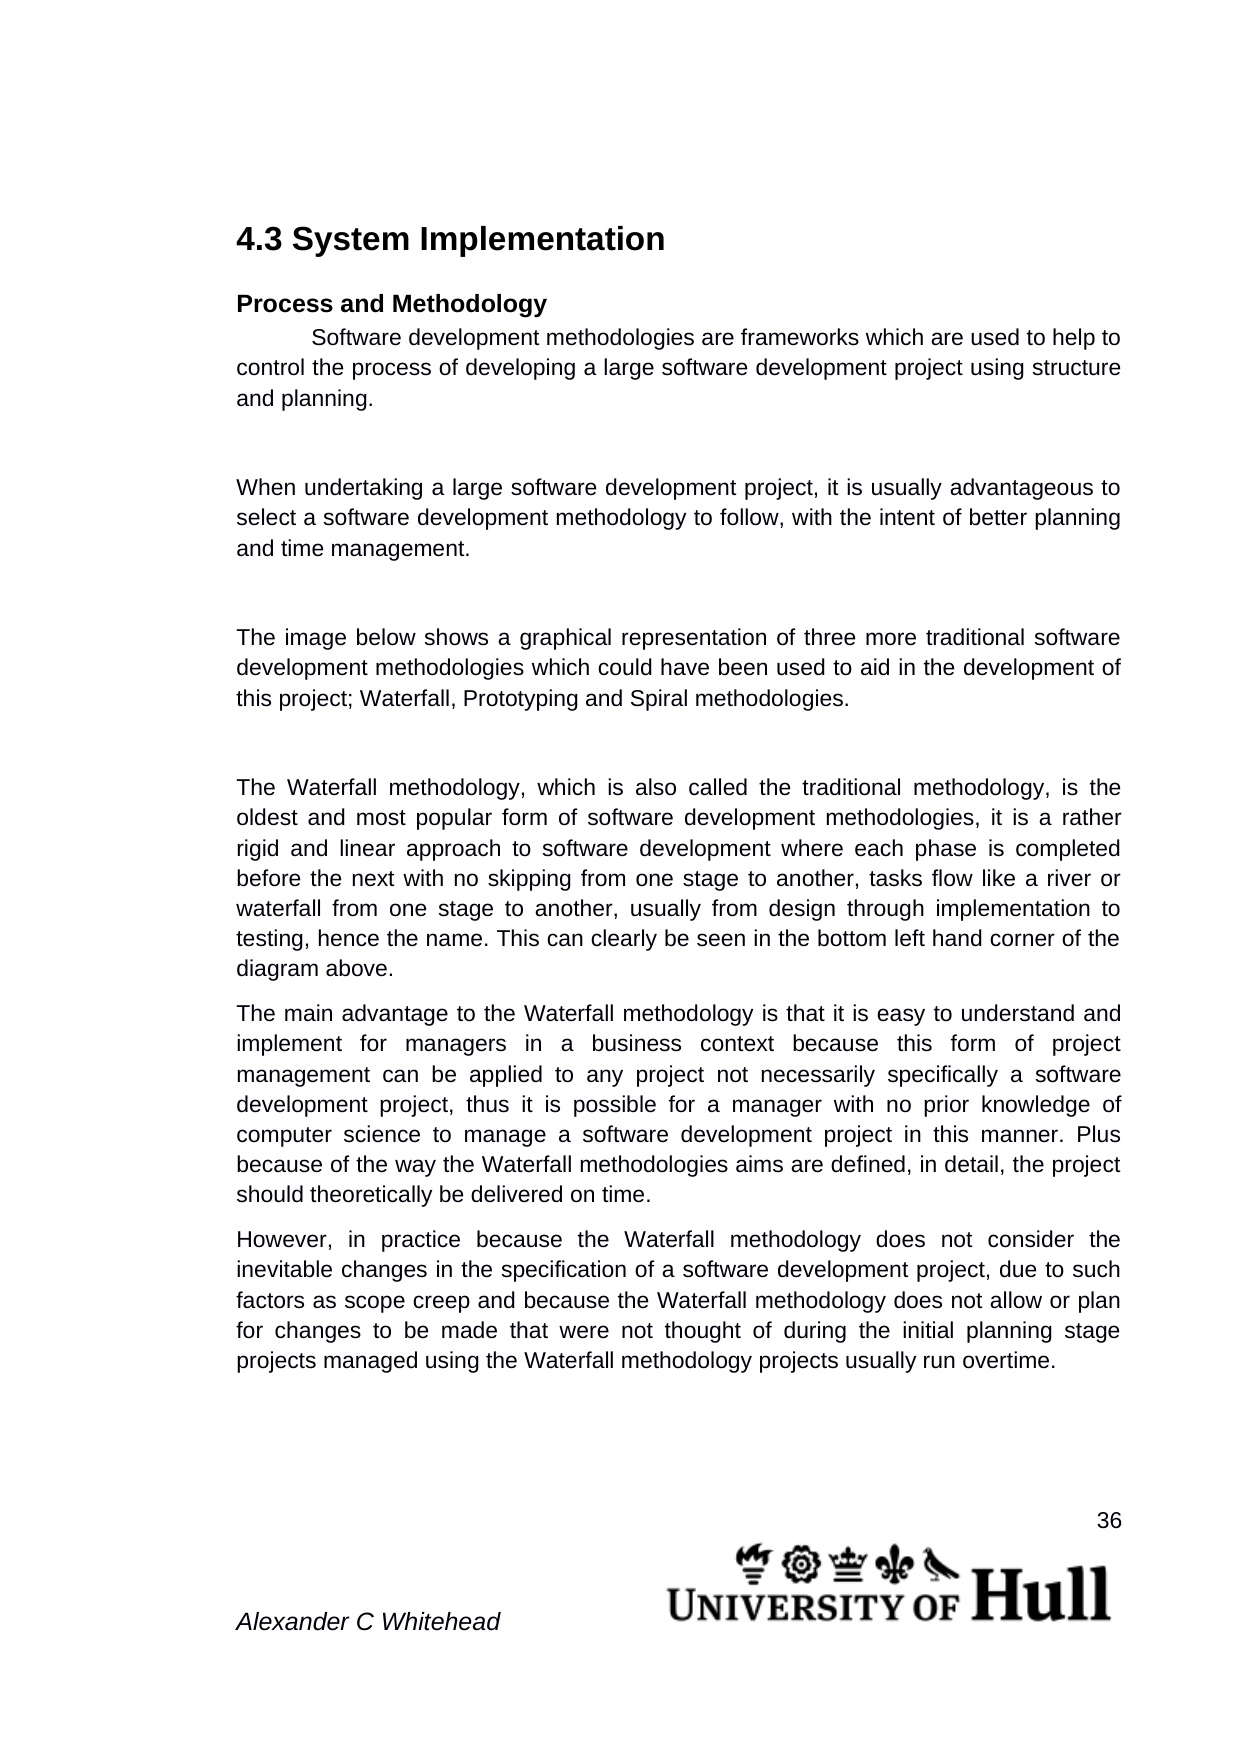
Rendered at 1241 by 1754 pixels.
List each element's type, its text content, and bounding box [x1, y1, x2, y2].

text The main advantage to the Waterfall methodology is that it is easy to understand and implement for managers in a business context because this form of project management can be applied to any project not necessarily specifically a software development project, thus it is possible for a manager with no prior knowledge of computer science to manage a software development project in this manner. Plus because of the way the Waterfall methodologies aims are defined, in detail, the project should theoretically be delivered on time. [236, 1000, 1122, 1208]
subtitle System Implementation [236, 219, 1122, 258]
text The Waterfall methodology, which is also called the traditional methodology, is the oldest and most popular form of software development methodologies, it is a rather rigid and linear approach to software development where each phase is completed before the next with no skipping from one stage to another, tasks flow like a river or waterfall from one stage to another, usually from design through implementation to testing, hence the name. This can clearly be seen in the bottom left hand corner of the diagram above. [236, 774, 1122, 982]
subtitle Process and Methodology [236, 289, 1122, 318]
text When undertaking a large software development project, it is usually advantageous to select a software development methodology to follow, with the intent of better planning and time management. [236, 474, 1122, 561]
text However, in practice because the Waterfall methodology does not consider the inevitable changes in the specification of a software development project, due to such factors as scope creep and because the Waterfall methodology does not allow or plan for changes to be made that were not thought of during the initial planning stage projects managed using the Waterfall methodology projects usually run overtime. [236, 1226, 1122, 1373]
text The image below shows a graphical representation of three more traditional software development methodologies which could have been used to aid in the development of this project; Waterfall, Prototyping and Spiral methodologies. [236, 624, 1122, 711]
text Software development methodologies are frameworks which are used to help to control the process of developing a large software development project using structure and planning. [236, 324, 1122, 411]
picture [660, 1533, 1120, 1631]
